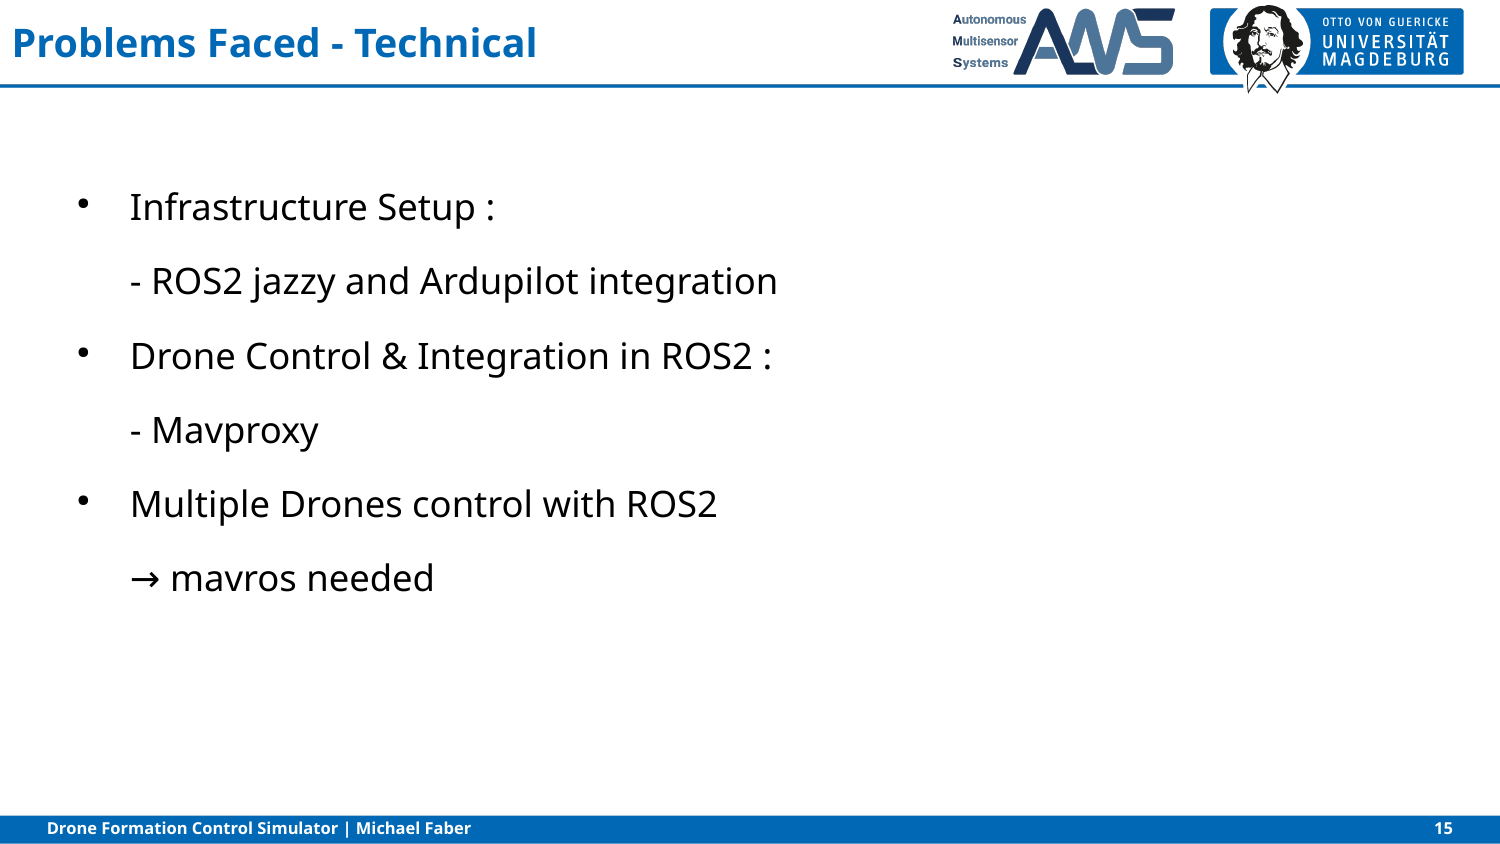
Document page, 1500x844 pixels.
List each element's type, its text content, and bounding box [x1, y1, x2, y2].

title Problems Faced - Technical [0, 0, 943, 86]
picture [0, 0, 1500, 103]
list Infrastructure Setup : - ROS2 jazzy and Ardupilot integration Drone Control & Integration in ROS2 : - Mavproxy Multiple Drones control with ROS2 → mavros needed [59, 184, 1441, 721]
